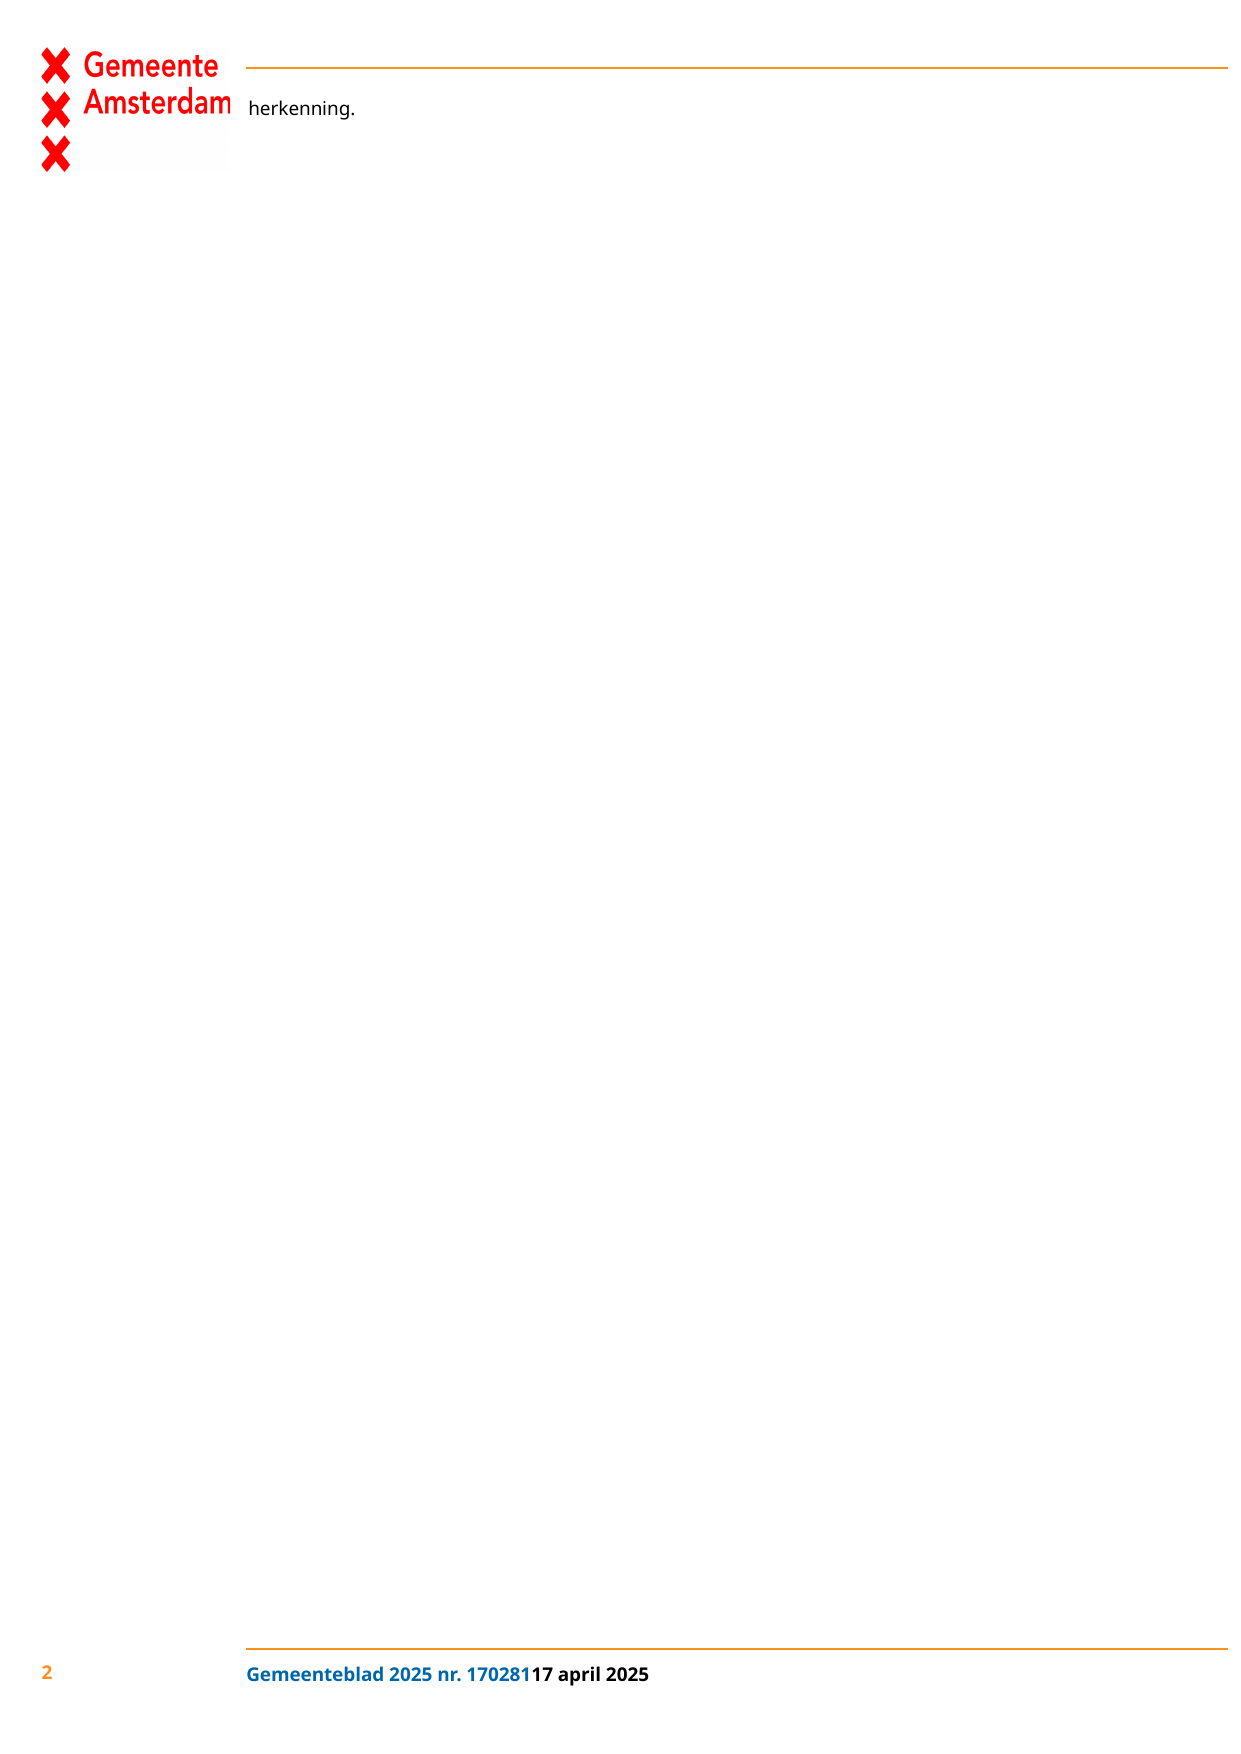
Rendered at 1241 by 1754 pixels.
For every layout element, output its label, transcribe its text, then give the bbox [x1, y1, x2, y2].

text herkenning. [248, 95, 1152, 121]
picture [41, 47, 231, 172]
